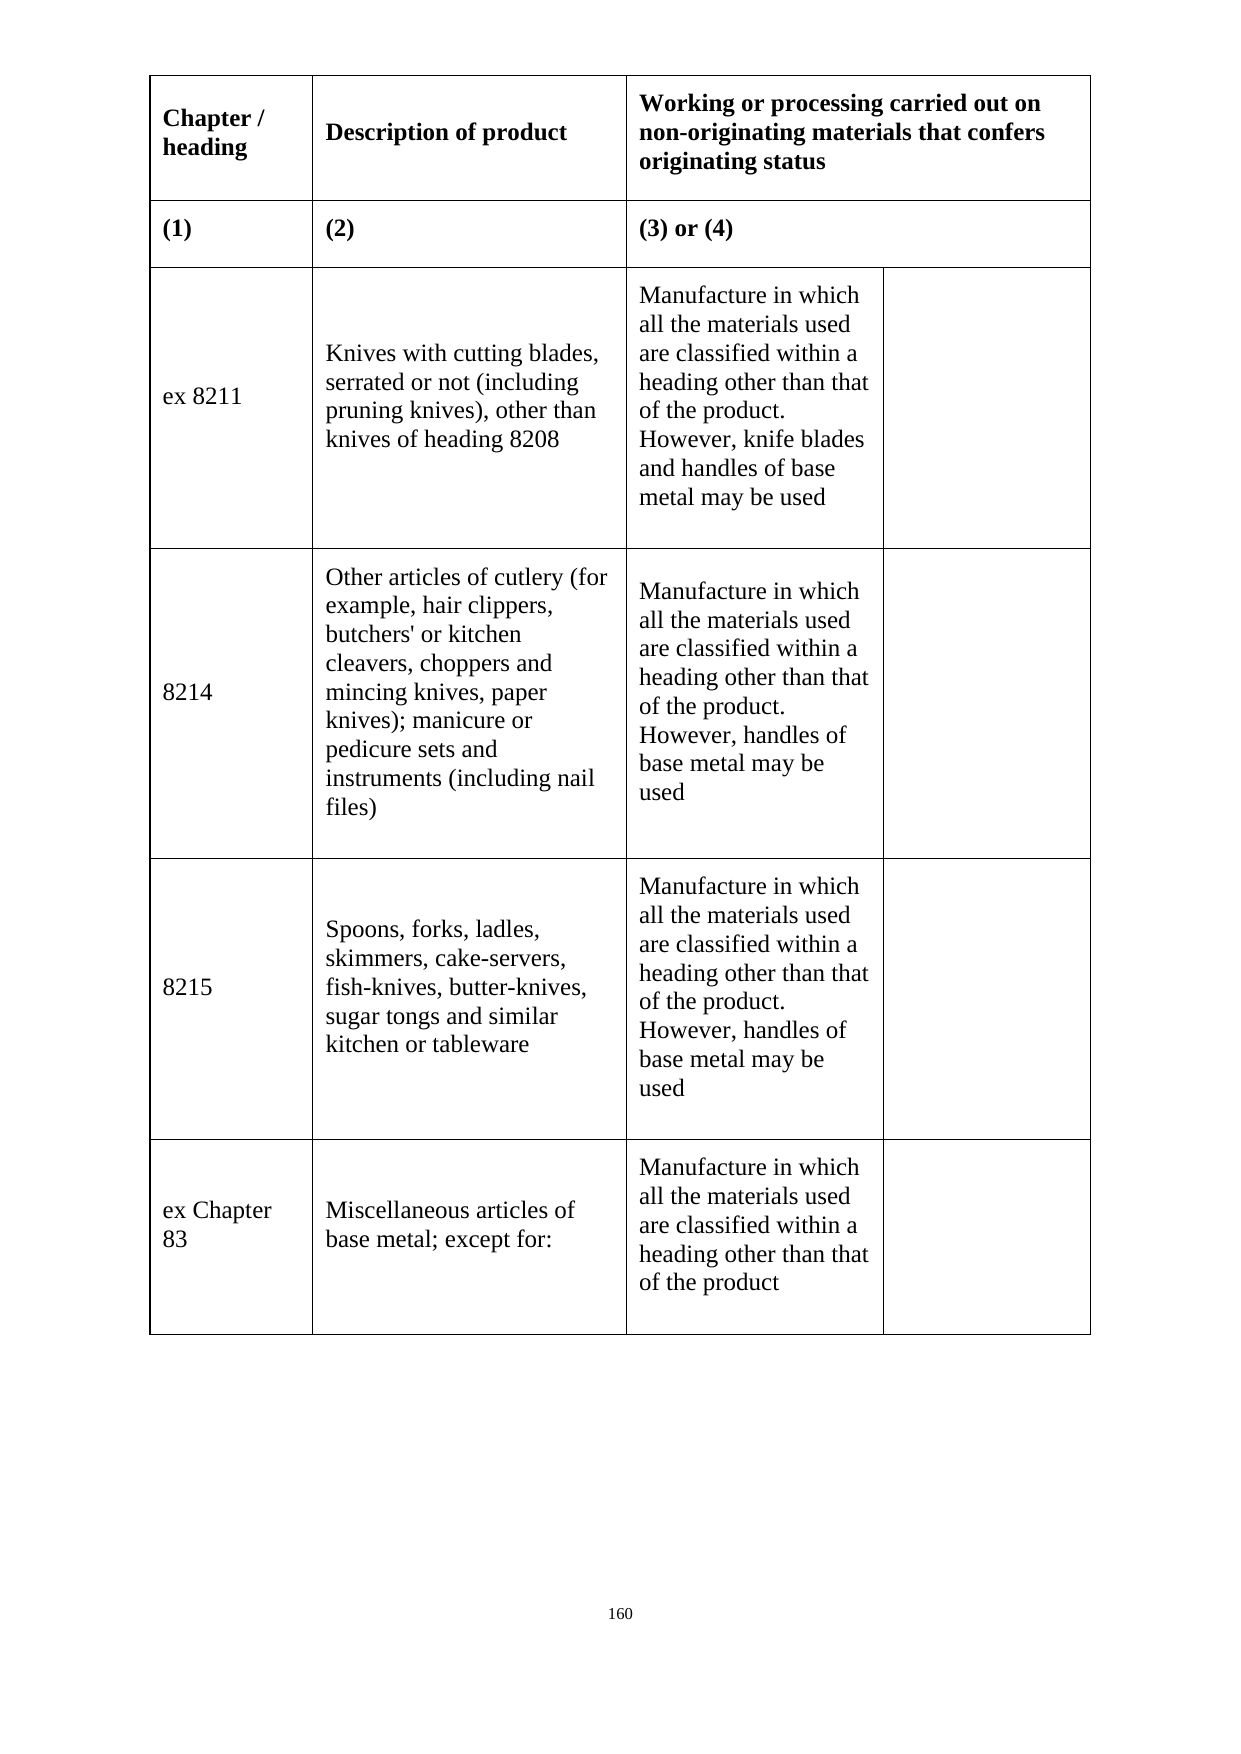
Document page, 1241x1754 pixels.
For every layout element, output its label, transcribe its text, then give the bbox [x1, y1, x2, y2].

table_header Description of product [313, 76, 626, 200]
table_cell Spoons, forks, ladles, skimmers, cake‐servers, fish‐knives, butter‐knives, sugar tongs and similar kitchen or tableware [313, 859, 626, 1139]
table_cell [884, 1140, 1090, 1334]
table_cell 8214 [151, 549, 312, 858]
table_cell Manufacture in which all the materials used are classified within a heading other than that of the product. However, knife blades and handles of base metal may be used [627, 268, 883, 548]
table_cell Manufacture in which all the materials used are classified within a heading other than that of the product. However, handles of base metal may be used [627, 859, 883, 1139]
table_cell [884, 859, 1090, 1139]
table_cell (3) or (4) [627, 201, 1090, 267]
table_cell ex 8211 [151, 268, 312, 548]
table_cell (1) [151, 201, 312, 267]
table_cell [884, 268, 1090, 548]
table_header Working or processing carried out on non‐originating materials that confers originating status [627, 76, 1090, 200]
table_cell Manufacture in which all the materials used are classified within a heading other than that of the product. However, handles of base metal may be used [627, 549, 883, 858]
table_cell Knives with cutting blades, serrated or not (including pruning knives), other than knives of heading 8208 [313, 268, 626, 548]
table_cell Other articles of cutlery (for example, hair clippers, butchers' or kitchen cleavers, choppers and mincing knives, paper knives); manicure or pedicure sets and instruments (including nail files) [313, 549, 626, 858]
table_cell 8215 [151, 859, 312, 1139]
table_cell [884, 549, 1090, 858]
table_cell (2) [313, 201, 626, 267]
table_cell ex Chapter 83 [151, 1140, 312, 1334]
table_cell Manufacture in which all the materials used are classified within a heading other than that of the product [627, 1140, 883, 1334]
table_header Chapter / heading [151, 76, 312, 200]
table_cell Miscellaneous articles of base metal; except for: [313, 1140, 626, 1334]
